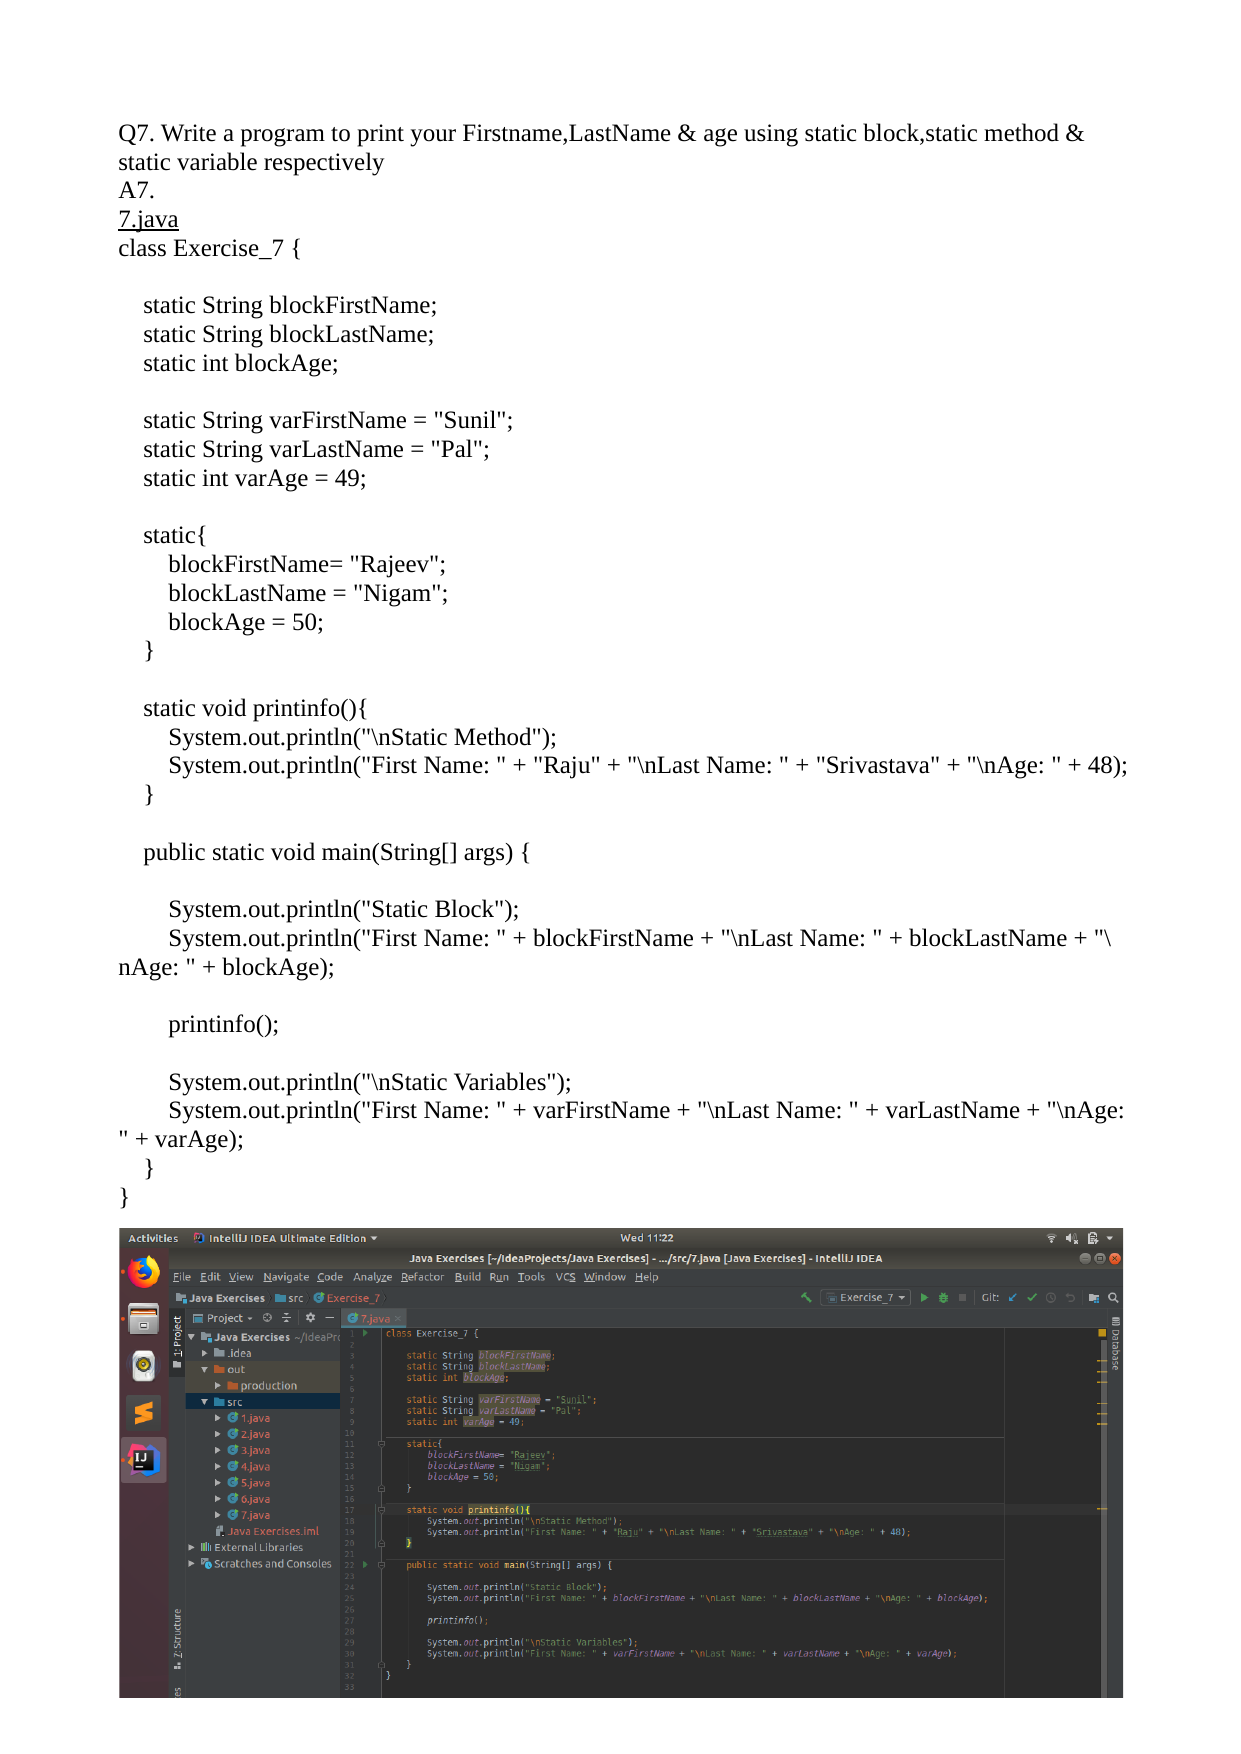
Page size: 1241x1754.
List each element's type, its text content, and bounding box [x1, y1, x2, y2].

text blockLastName = "Nigam"; [118, 578, 1140, 607]
text static String blockLastName; [118, 319, 1140, 348]
text System.out.println("\nStatic Variables"); [118, 1067, 1140, 1096]
text static void printinfo(){ [118, 693, 1140, 722]
text Q7. Write a program to print your Firstname,LastName & age using static block,static method & static variable respectively [118, 118, 1140, 176]
text printinfo(); [118, 1009, 1140, 1038]
text A7. [118, 176, 1140, 204]
text static int varAge = 49; [118, 463, 1140, 492]
text 7.java [118, 204, 1140, 233]
text System.out.println("First Name: " + "Raju" + "\nLast Name: " + "Srivastava" + "\nAge: " + 48); [118, 751, 1140, 779]
text System.out.println("Static Block"); [118, 894, 1140, 923]
text static int blockAge; [118, 348, 1140, 377]
text blockFirstName= "Rajeev"; [118, 549, 1140, 578]
text public static void main(String[] args) { [118, 837, 1140, 866]
text System.out.println("\nStatic Method"); [118, 722, 1140, 751]
text static String varFirstName = "Sunil"; [118, 406, 1140, 434]
text } [118, 779, 1140, 808]
text static{ [118, 521, 1140, 549]
text } [118, 636, 1140, 664]
text class Exercise_7 { [118, 233, 1140, 262]
picture [119, 1228, 1124, 1698]
text System.out.println("First Name: " + blockFirstName + "\nLast Name: " + blockLastName + "\nAge: " + blockAge); [118, 923, 1140, 981]
text } [118, 1182, 1140, 1211]
text } [118, 1153, 1140, 1182]
text blockAge = 50; [118, 607, 1140, 636]
text static String varLastName = "Pal"; [118, 434, 1140, 463]
text static String blockFirstName; [118, 291, 1140, 319]
text System.out.println("First Name: " + varFirstName + "\nLast Name: " + varLastName + "\nAge: " + varAge); [118, 1096, 1140, 1153]
